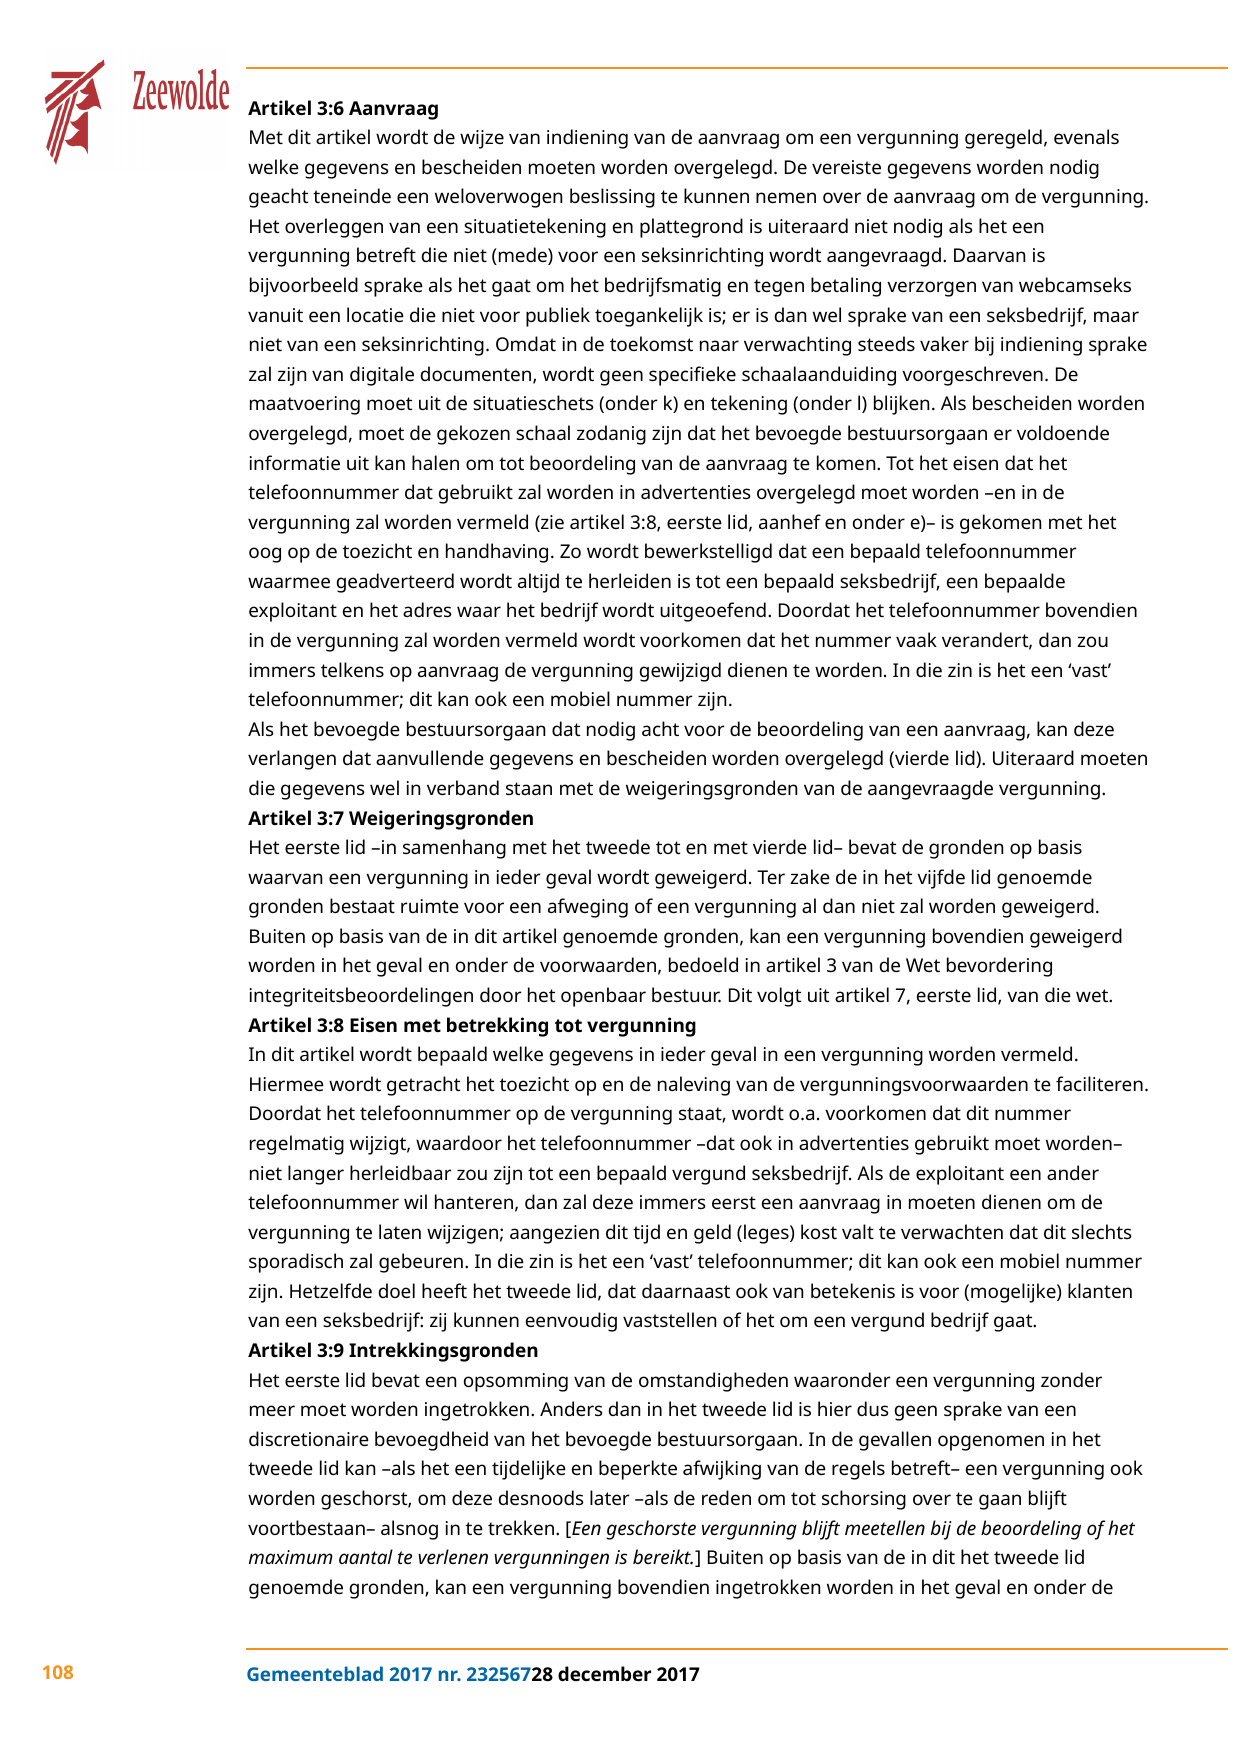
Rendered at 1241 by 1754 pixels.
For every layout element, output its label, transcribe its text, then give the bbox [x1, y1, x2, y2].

text Het eerste lid bevat een opsomming van de omstandigheden waaronder een vergunning zonder meer moet worden ingetrokken. Anders dan in het tweede lid is hier dus geen sprake van een discretionaire bevoegdheid van het bevoegde bestuursorgaan. In de gevallen opgenomen in het tweede lid kan –als het een tijdelijke en beperkte afwijking van de regels betreft– een vergunning ook worden geschorst, om deze desnoods later –als de reden om tot schorsing over te gaan blijft voortbestaan– alsnog in te trekken. [Een geschorste vergunning blijft meetellen bij de beoordeling of het maximum aantal te verlenen vergunningen is bereikt.] Buiten op basis van de in dit het tweede lid genoemde gronden, kan een vergunning bovendien ingetrokken worden in het geval en onder de [248, 1367, 1152, 1600]
picture [41, 47, 231, 172]
text In dit artikel wordt bepaald welke gegevens in ieder geval in een vergunning worden vermeld. Hiermee wordt getracht het toezicht op en de naleving van de vergunningsvoorwaarden te faciliteren. Doordat het telefoonnummer op de vergunning staat, wordt o.a. voorkomen dat dit nummer regelmatig wijzigt, waardoor het telefoonnummer –dat ook in advertenties gebruikt moet worden– niet langer herleidbaar zou zijn tot een bepaald vergund seksbedrijf. Als de exploitant een ander telefoonnummer wil hanteren, dan zal deze immers eerst een aanvraag in moeten dienen om de vergunning te laten wijzigen; aangezien dit tijd en geld (leges) kost valt te verwachten dat dit slechts sporadisch zal gebeuren. In die zin is het een ‘vast’ telefoonnummer; dit kan ook een mobiel nummer zijn. Hetzelfde doel heeft het tweede lid, dat daarnaast ook van betekenis is voor (mogelijke) klanten van een seksbedrijf: zij kunnen eenvoudig vaststellen of het om een vergund bedrijf gaat. [248, 1041, 1152, 1333]
text Artikel 3:7 Weigeringsgronden [248, 805, 1152, 831]
text Met dit artikel wordt de wijze van indiening van de aanvraag om een vergunning geregeld, evenals welke gegevens en bescheiden moeten worden overgelegd. De vereiste gegevens worden nodig geacht teneinde een weloverwogen beslissing te kunnen nemen over de aanvraag om de vergunning. Het overleggen van een situatietekening en plattegrond is uiteraard niet nodig als het een vergunning betreft die niet (mede) voor een seksinrichting wordt aangevraagd. Daarvan is bijvoorbeeld sprake als het gaat om het bedrijfsmatig en tegen betaling verzorgen van webcamseks vanuit een locatie die niet voor publiek toegankelijk is; er is dan wel sprake van een seksbedrijf, maar niet van een seksinrichting. Omdat in de toekomst naar verwachting steeds vaker bij indiening sprake zal zijn van digitale documenten, wordt geen specifieke schaalaanduiding voorgeschreven. De maatvoering moet uit de situatieschets (onder k) en tekening (onder l) blijken. Als bescheiden worden overgelegd, moet de gekozen schaal zodanig zijn dat het bevoegde bestuursorgaan er voldoende informatie uit kan halen om tot beoordeling van de aanvraag te komen. Tot het eisen dat het telefoonnummer dat gebruikt zal worden in advertenties overgelegd moet worden –en in de vergunning zal worden vermeld (zie artikel 3:8, eerste lid, aanhef en onder e)– is gekomen met het oog op de toezicht en handhaving. Zo wordt bewerkstelligd dat een bepaald telefoonnummer waarmee geadverteerd wordt altijd te herleiden is tot een bepaald seksbedrijf, een bepaalde exploitant en het adres waar het bedrijf wordt uitgeoefend. Doordat het telefoonnummer bovendien in de vergunning zal worden vermeld wordt voorkomen dat het nummer vaak verandert, dan zou immers telkens op aanvraag de vergunning gewijzigd dienen te worden. In die zin is het een ‘vast’ telefoonnummer; dit kan ook een mobiel nummer zijn. [248, 124, 1152, 712]
text Artikel 3:8 Eisen met betrekking tot vergunning [248, 1012, 1152, 1038]
text Artikel 3:6 Aanvraag [248, 95, 1152, 121]
text Het eerste lid –in samenhang met het tweede tot en met vierde lid– bevat de gronden op basis waarvan een vergunning in ieder geval wordt geweigerd. Ter zake de in het vijfde lid genoemde gronden bestaat ruimte voor een afweging of een vergunning al dan niet zal worden geweigerd. Buiten op basis van de in dit artikel genoemde gronden, kan een vergunning bovendien geweigerd worden in het geval en onder de voorwaarden, bedoeld in artikel 3 van de Wet bevordering integriteitsbeoordelingen door het openbaar bestuur. Dit volgt uit artikel 7, eerste lid, van die wet. [248, 834, 1152, 1008]
text Als het bevoegde bestuursorgaan dat nodig acht voor de beoordeling van een aanvraag, kan deze verlangen dat aanvullende gegevens en bescheiden worden overgelegd (vierde lid). Uiteraard moeten die gegevens wel in verband staan met de weigeringsgronden van de aangevraagde vergunning. [248, 716, 1152, 801]
text Artikel 3:9 Intrekkingsgronden [248, 1337, 1152, 1363]
